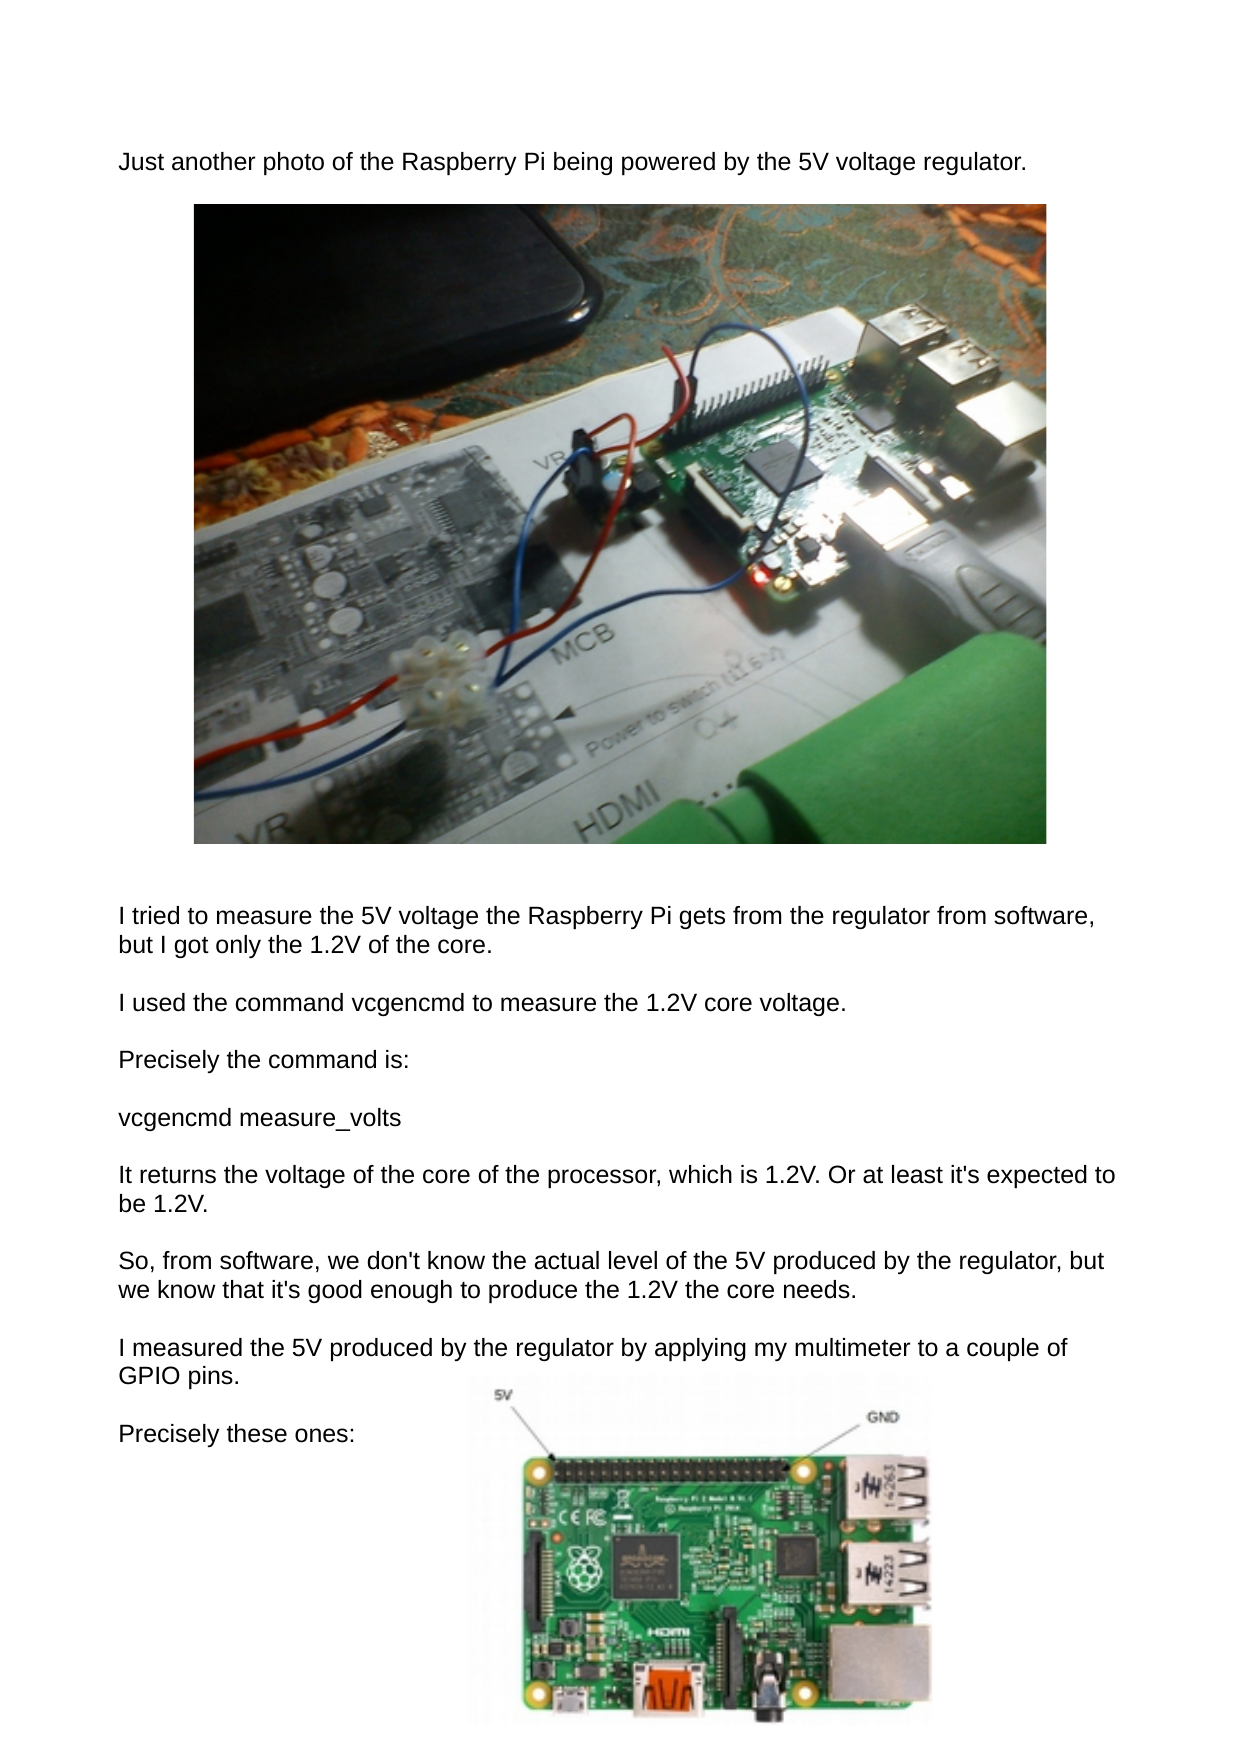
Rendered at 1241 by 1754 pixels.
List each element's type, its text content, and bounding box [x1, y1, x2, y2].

text It returns the voltage of the core of the processor, which is 1.2V. Or at least it's expected to be 1.2V. [118, 1160, 1122, 1218]
text [933, 1419, 1122, 1448]
text vcgencmd measure_volts [118, 1103, 1122, 1131]
text Just another photo of the Raspberry Pi being powered by the 5V voltage regulator. [118, 147, 1122, 176]
text So, from software, we don't know the actual level of the 5V produced by the regulator, but we know that it's good enough to produce the 1.2V the core needs. [118, 1246, 1122, 1304]
text I tried to measure the 5V voltage the Raspberry Pi gets from the regulator from software, but I got only the 1.2V of the core. [118, 901, 1122, 959]
text Precisely these ones: [118, 1419, 466, 1448]
text I measured the 5V produced by the regulator by applying my multimeter to a couple of GPIO pins. [118, 1333, 1122, 1390]
picture [193, 204, 1047, 844]
text Precisely the command is: [118, 1045, 1122, 1074]
text I used the command vcgencmd to measure the 1.2V core voltage. [118, 988, 1122, 1016]
picture [466, 1371, 933, 1725]
